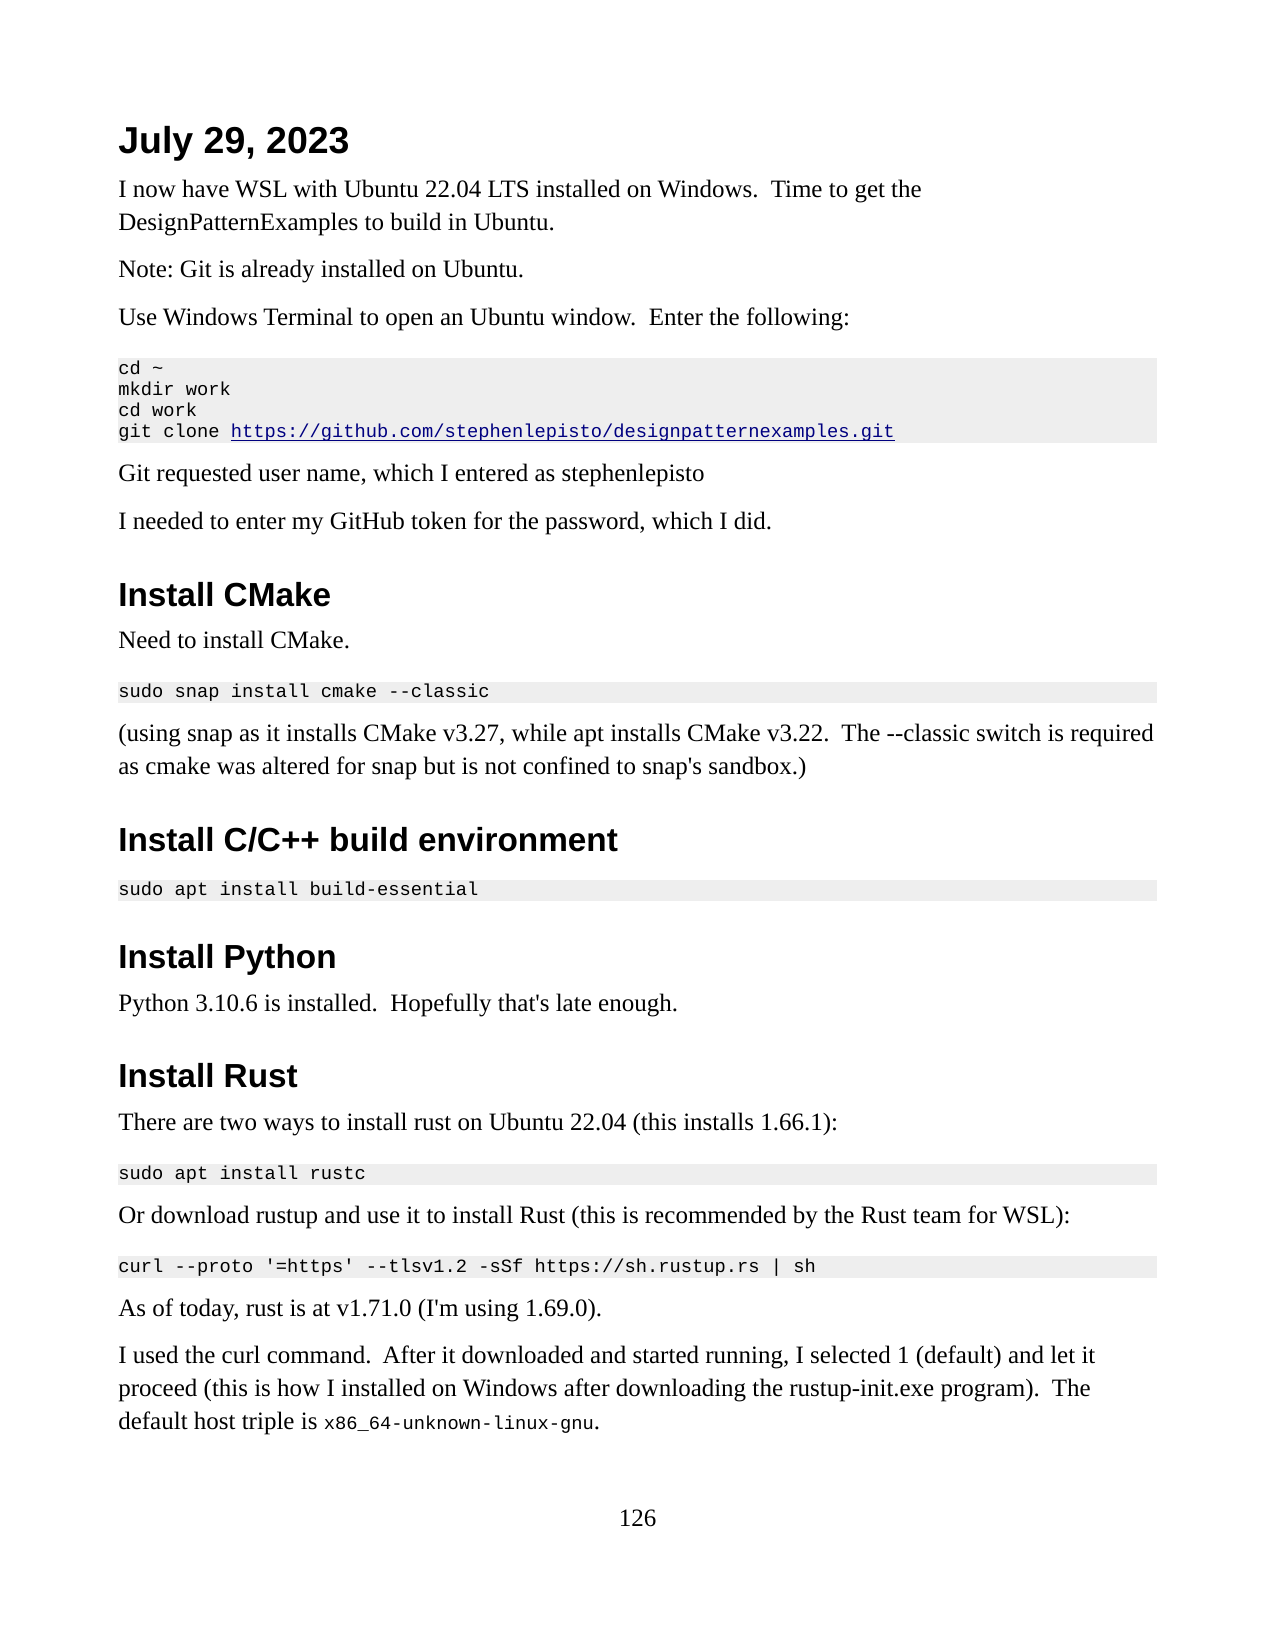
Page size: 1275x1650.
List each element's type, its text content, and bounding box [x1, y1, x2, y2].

text Need to install CMake. [118, 626, 1157, 654]
text I now have WSL with Ubuntu 22.04 LTS installed on Windows. Time to get the DesignPatternExamples to build in Ubuntu. [118, 174, 1157, 236]
text As of today, rust is at v1.71.0 (I'm using 1.69.0). [118, 1293, 1157, 1321]
text sudo snap install cmake --classic [118, 682, 1157, 703]
text I needed to enter my GitHub token for the password, which I did. [118, 506, 1157, 535]
text git clone https://github.com/stephenlepisto/designpatternexamples.git [118, 422, 1157, 443]
text Note: Git is already installed on Ubuntu. [118, 254, 1157, 283]
subtitle Install C/C++ build environment [118, 820, 1157, 858]
text Or download rustup and use it to install Rust (this is recommended by the Rust team for WSL): [118, 1200, 1157, 1229]
text curl --proto '=https' --tlsv1.2 -sSf https://sh.rustup.rs | sh [118, 1256, 1157, 1278]
text Python 3.10.6 is installed. Hopefully that's late enough. [118, 988, 1157, 1016]
text cd ~ [118, 358, 1157, 380]
text mkdir work [118, 380, 1157, 401]
text I used the curl command. After it downloaded and started running, I selected 1 (default) and let it proceed (this is how I installed on Windows after downloading the rustup-init.exe program). The default host triple is x86_64-unknown-linux-gnu. [118, 1340, 1157, 1435]
text Use Windows Terminal to open an Ubuntu window. Enter the following: [118, 302, 1157, 331]
text cd work [118, 401, 1157, 422]
text Git requested user name, which I entered as stephenlepisto [118, 458, 1157, 487]
subtitle Install Python [118, 937, 1157, 975]
subtitle Install CMake [118, 574, 1157, 613]
subtitle July 29, 2023 [118, 118, 1157, 161]
text (using snap as it installs CMake v3.27, while apt installs CMake v3.22. The --classic switch is required as cmake was altered for snap but is not confined to snap's sandbox.) [118, 718, 1157, 780]
subtitle Install Rust [118, 1056, 1157, 1094]
text sudo apt install build-essential [118, 880, 1157, 901]
text sudo apt install rustc [118, 1164, 1157, 1185]
text There are two ways to install rust on Ubuntu 22.04 (this installs 1.66.1): [118, 1107, 1157, 1136]
